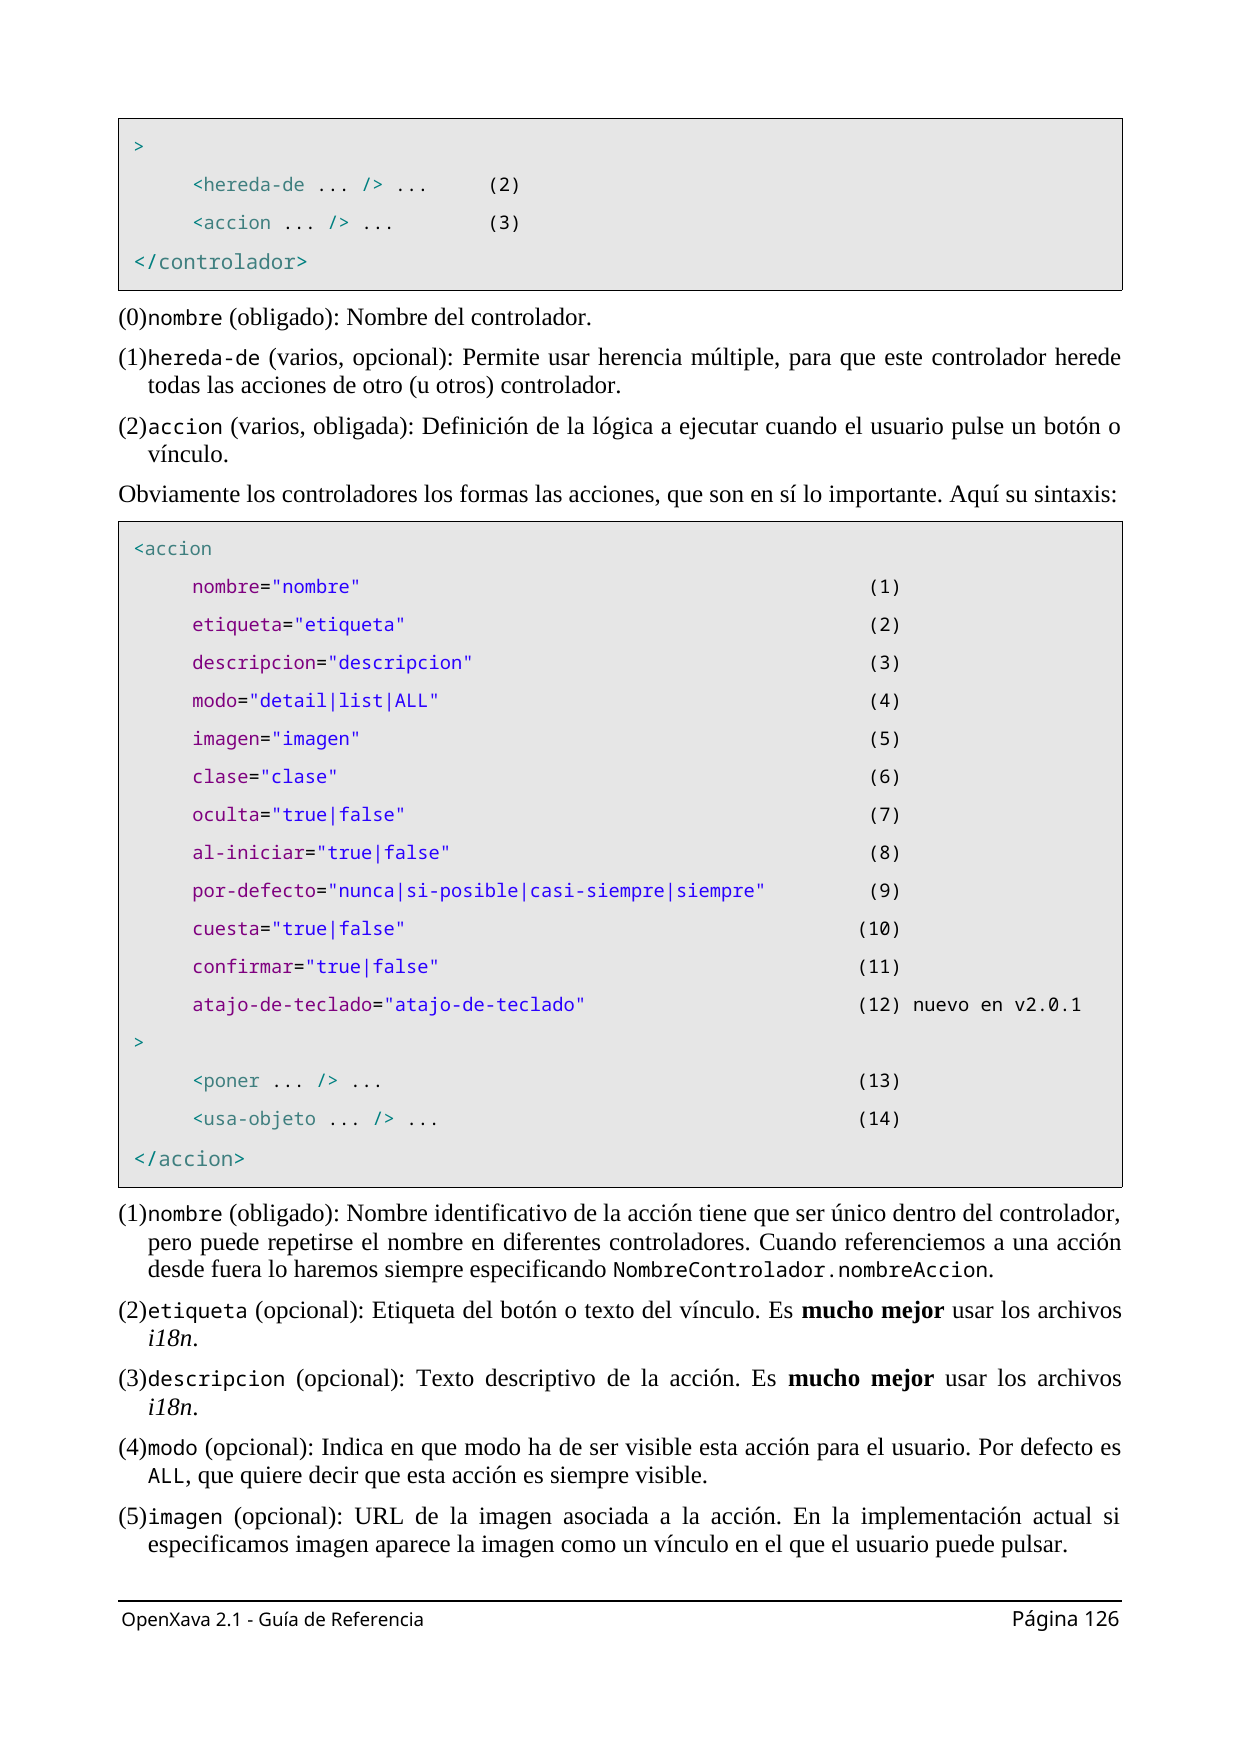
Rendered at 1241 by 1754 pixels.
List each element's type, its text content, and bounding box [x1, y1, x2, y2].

list imagen (opcional): URL de la imagen asociada a la acción. En la implementación actual si especificamos imagen aparece la imagen como un vínculo en el que el usuario puede pulsar. [118, 1502, 1122, 1558]
text imagen="imagen" (5) [119, 711, 1122, 749]
text <usa-objeto ... /> ... (14) [119, 1091, 1122, 1129]
list nombre (obligado): Nombre del controlador. [118, 303, 1122, 331]
text clase="clase" (6) [119, 749, 1122, 787]
text etiqueta="etiqueta" (2) [119, 597, 1122, 634]
list accion (varios, obligada): Definición de la lógica a ejecutar cuando el usuario pulse un botón o vínculo. [118, 412, 1122, 468]
list etiqueta (opcional): Etiqueta del botón o texto del vínculo. Es mucho mejor usar los archivos i18n. [118, 1296, 1122, 1352]
text descripcion="descripcion" (3) [119, 634, 1122, 673]
text modo="detail|list|ALL" (4) [119, 673, 1122, 711]
list modo (opcional): Indica en que modo ha de ser visible esta acción para el usuario. Por defecto es ALL, que quiere decir que esta acción es siempre visible. [118, 1433, 1122, 1489]
text nombre="nombre" (1) [119, 558, 1122, 597]
text cuesta="true|false" (10) [119, 901, 1122, 939]
text </controlador> [119, 232, 1122, 290]
list descripcion (opcional): Texto descriptivo de la acción. Es mucho mejor usar los archivos i18n. [118, 1364, 1122, 1420]
text atajo-de-teclado="atajo-de-teclado" (12) nuevo en v2.0.1 [119, 977, 1122, 1015]
text confirmar="true|false" (11) [119, 939, 1122, 977]
text <hereda-de ... /> ... (2) [119, 156, 1122, 194]
text </accion> [119, 1129, 1122, 1187]
text por-defecto="nunca|si-posible|casi-siempre|siempre" (9) [119, 863, 1122, 901]
text <accion [119, 522, 1122, 558]
text oculta="true|false" (7) [119, 787, 1122, 825]
text <accion ... /> ... (3) [119, 194, 1122, 232]
list hereda-de (varios, opcional): Permite usar herencia múltiple, para que este controlador herede todas las acciones de otro (u otros) controlador. [118, 343, 1122, 399]
text > [119, 119, 1122, 156]
text Obviamente los controladores los formas las acciones, que son en sí lo importante. Aquí su sintaxis: [118, 480, 1122, 508]
text > [119, 1015, 1122, 1053]
text al-iniciar="true|false" (8) [119, 825, 1122, 863]
list nombre (obligado): Nombre identificativo de la acción tiene que ser único dentro del controlador, pero puede repetirse el nombre en diferentes controladores. Cuando referenciemos a una acción desde fuera lo haremos siempre especificando NombreControlador.nombreAccion. [118, 1199, 1122, 1283]
text <poner ... /> ... (13) [119, 1053, 1122, 1091]
